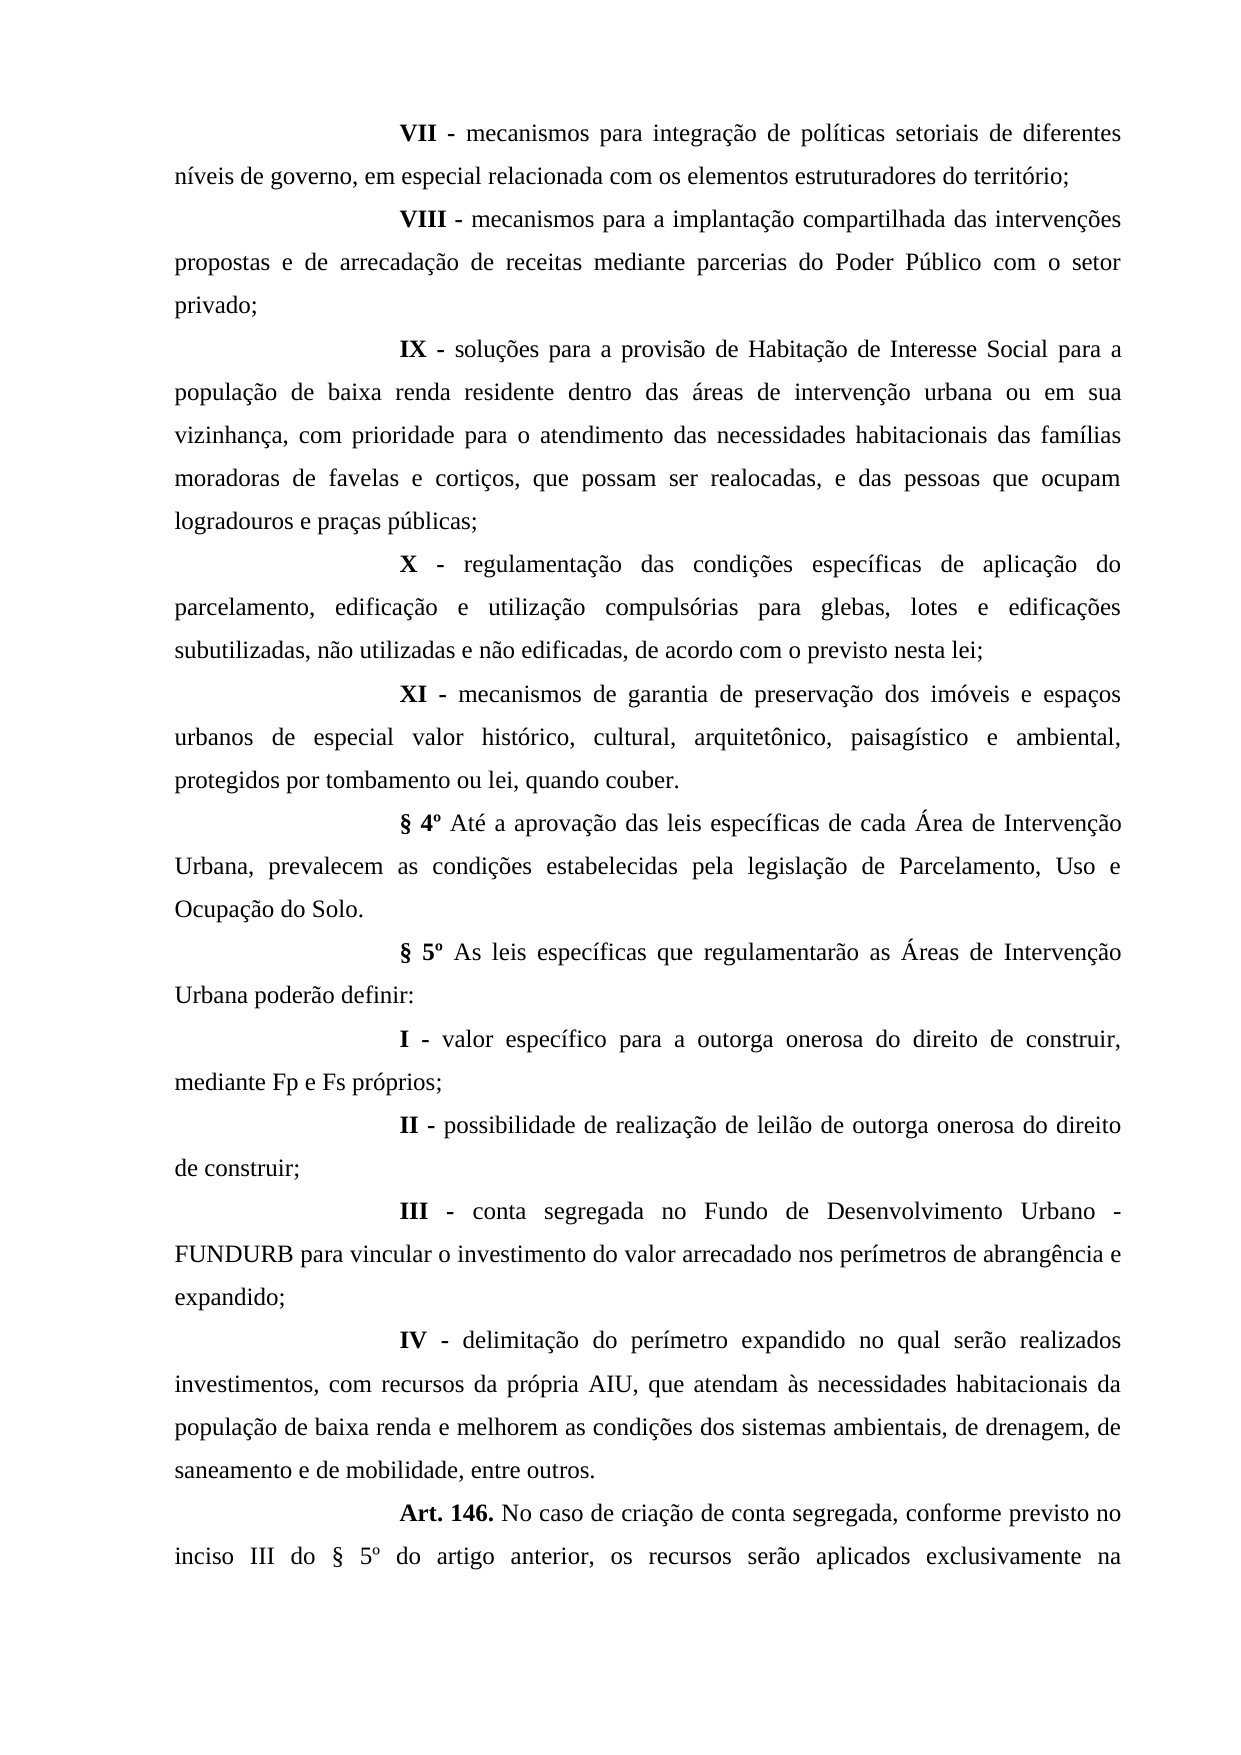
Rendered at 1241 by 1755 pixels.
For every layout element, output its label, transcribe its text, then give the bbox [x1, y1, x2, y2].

text II - possibilidade de realização de leilão de outorga onerosa do direito de construir; [174, 1110, 1122, 1182]
text I - valor específico para a outorga onerosa do direito de construir, mediante Fp e Fs próprios; [174, 1024, 1122, 1096]
text X - regulamentação das condições específicas de aplicação do parcelamento, edificação e utilização compulsórias para glebas, lotes e edificações subutilizadas, não utilizadas e não edificadas, de acordo com o previsto nesta lei; [174, 549, 1122, 664]
text § 5º As leis específicas que regulamentarão as Áreas de Intervenção Urbana poderão definir: [174, 937, 1122, 1009]
text III - conta segregada no Fundo de Desenvolvimento Urbano - FUNDURB para vincular o investimento do valor arrecadado nos perímetros de abrangência e expandido; [174, 1196, 1122, 1311]
text VIII - mecanismos para a implantação compartilhada das intervenções propostas e de arrecadação de receitas mediante parcerias do Poder Público com o setor privado; [174, 204, 1122, 319]
text XI - mecanismos de garantia de preservação dos imóveis e espaços urbanos de especial valor histórico, cultural, arquitetônico, paisagístico e ambiental, protegidos por tombamento ou lei, quando couber. [174, 679, 1122, 794]
text IX - soluções para a provisão de Habitação de Interesse Social para a população de baixa renda residente dentro das áreas de intervenção urbana ou em sua vizinhança, com prioridade para o atendimento das necessidades habitacionais das famílias moradoras de favelas e cortiços, que possam ser realocadas, e das pessoas que ocupam logradouros e praças públicas; [174, 334, 1122, 535]
text VII - mecanismos para integração de políticas setoriais de diferentes níveis de governo, em especial relacionada com os elementos estruturadores do território; [174, 118, 1122, 190]
text § 4º Até a aprovação das leis específicas de cada Área de Intervenção Urbana, prevalecem as condições estabelecidas pela legislação de Parcelamento, Uso e Ocupação do Solo. [174, 808, 1122, 923]
text Art. 146. No caso de criação de conta segregada, conforme previsto no inciso III do § 5º do artigo anterior, os recursos serão aplicados exclusivamente na [174, 1498, 1122, 1570]
text IV - delimitação do perímetro expandido no qual serão realizados investimentos, com recursos da própria AIU, que atendam às necessidades habitacionais da população de baixa renda e melhorem as condições dos sistemas ambientais, de drenagem, de saneamento e de mobilidade, entre outros. [174, 1326, 1122, 1484]
